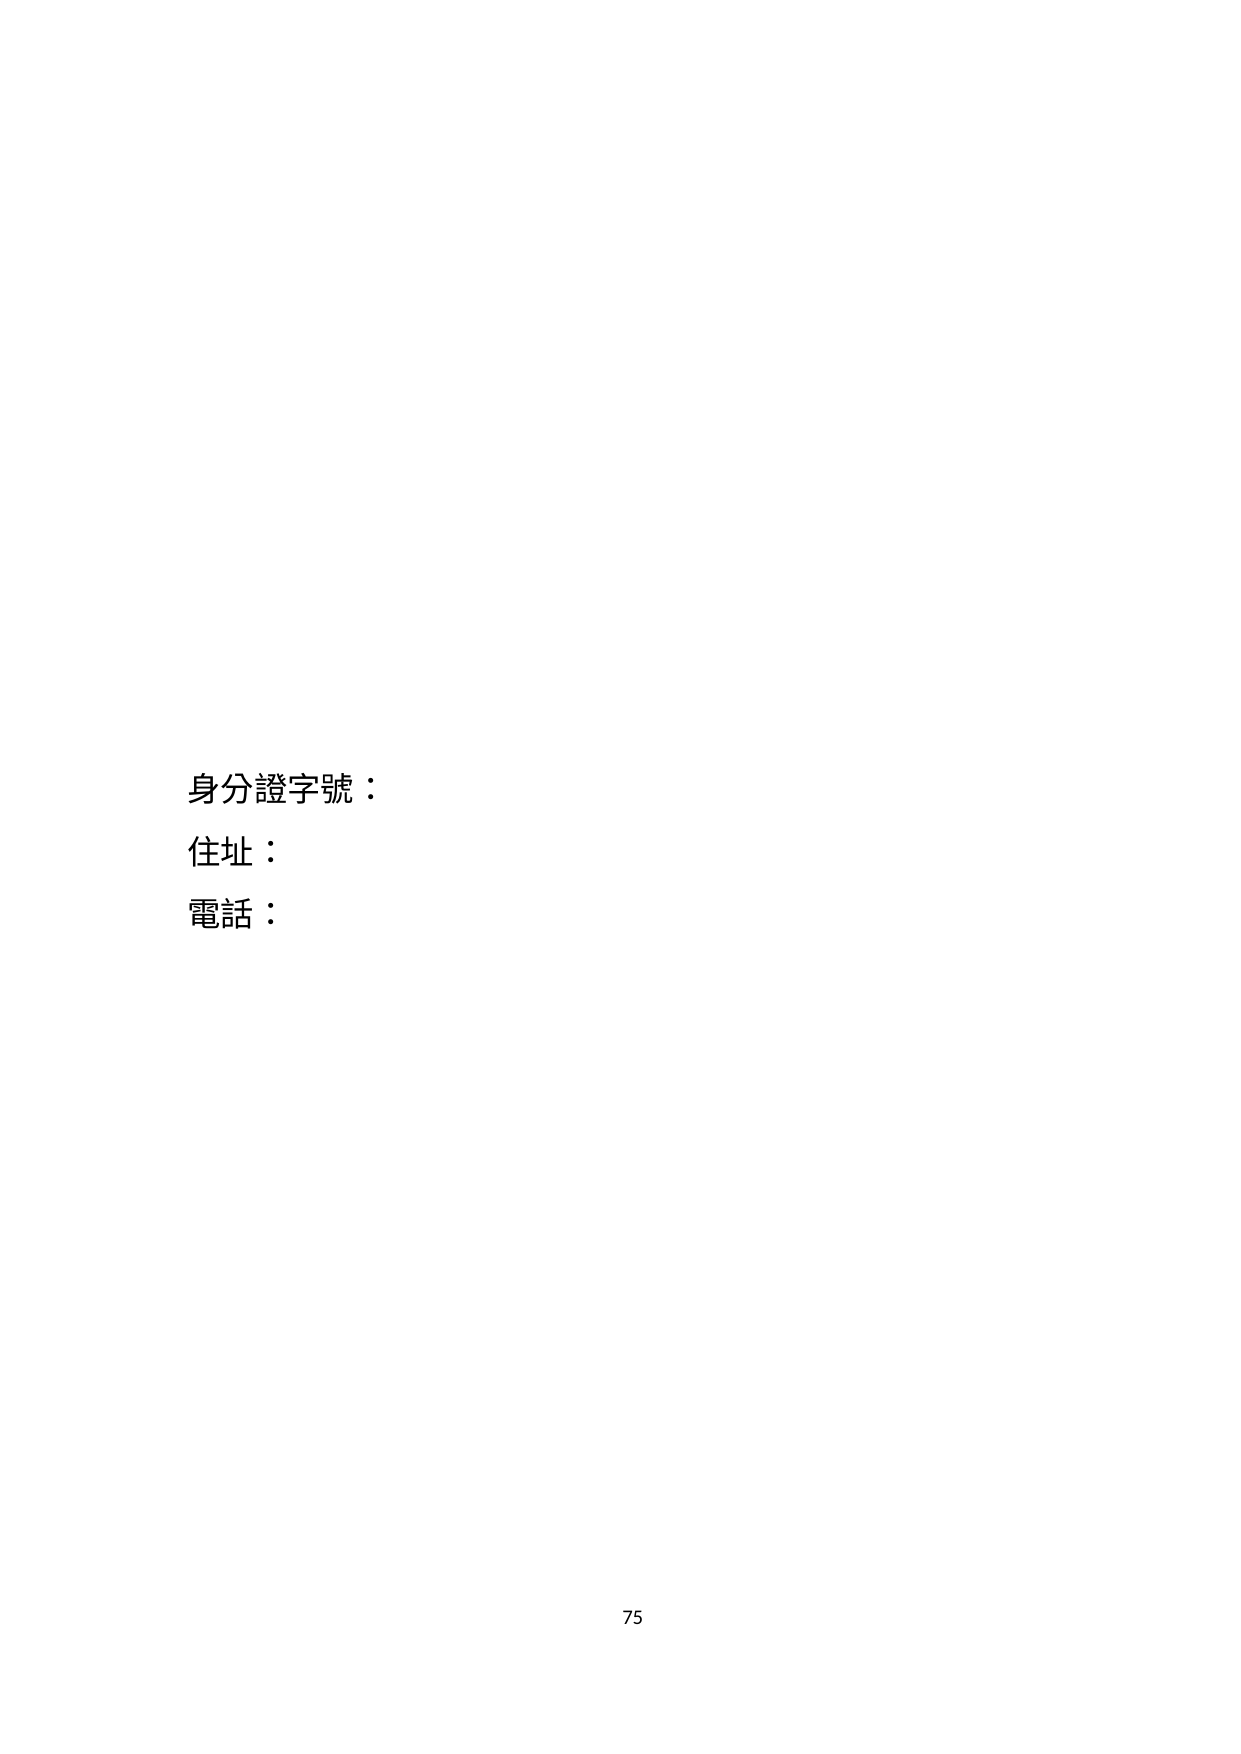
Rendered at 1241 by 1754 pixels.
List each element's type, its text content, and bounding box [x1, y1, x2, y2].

text 身分證字號： [187, 746, 1078, 808]
text 住址： [187, 808, 1078, 871]
text 電話： [187, 871, 1078, 933]
